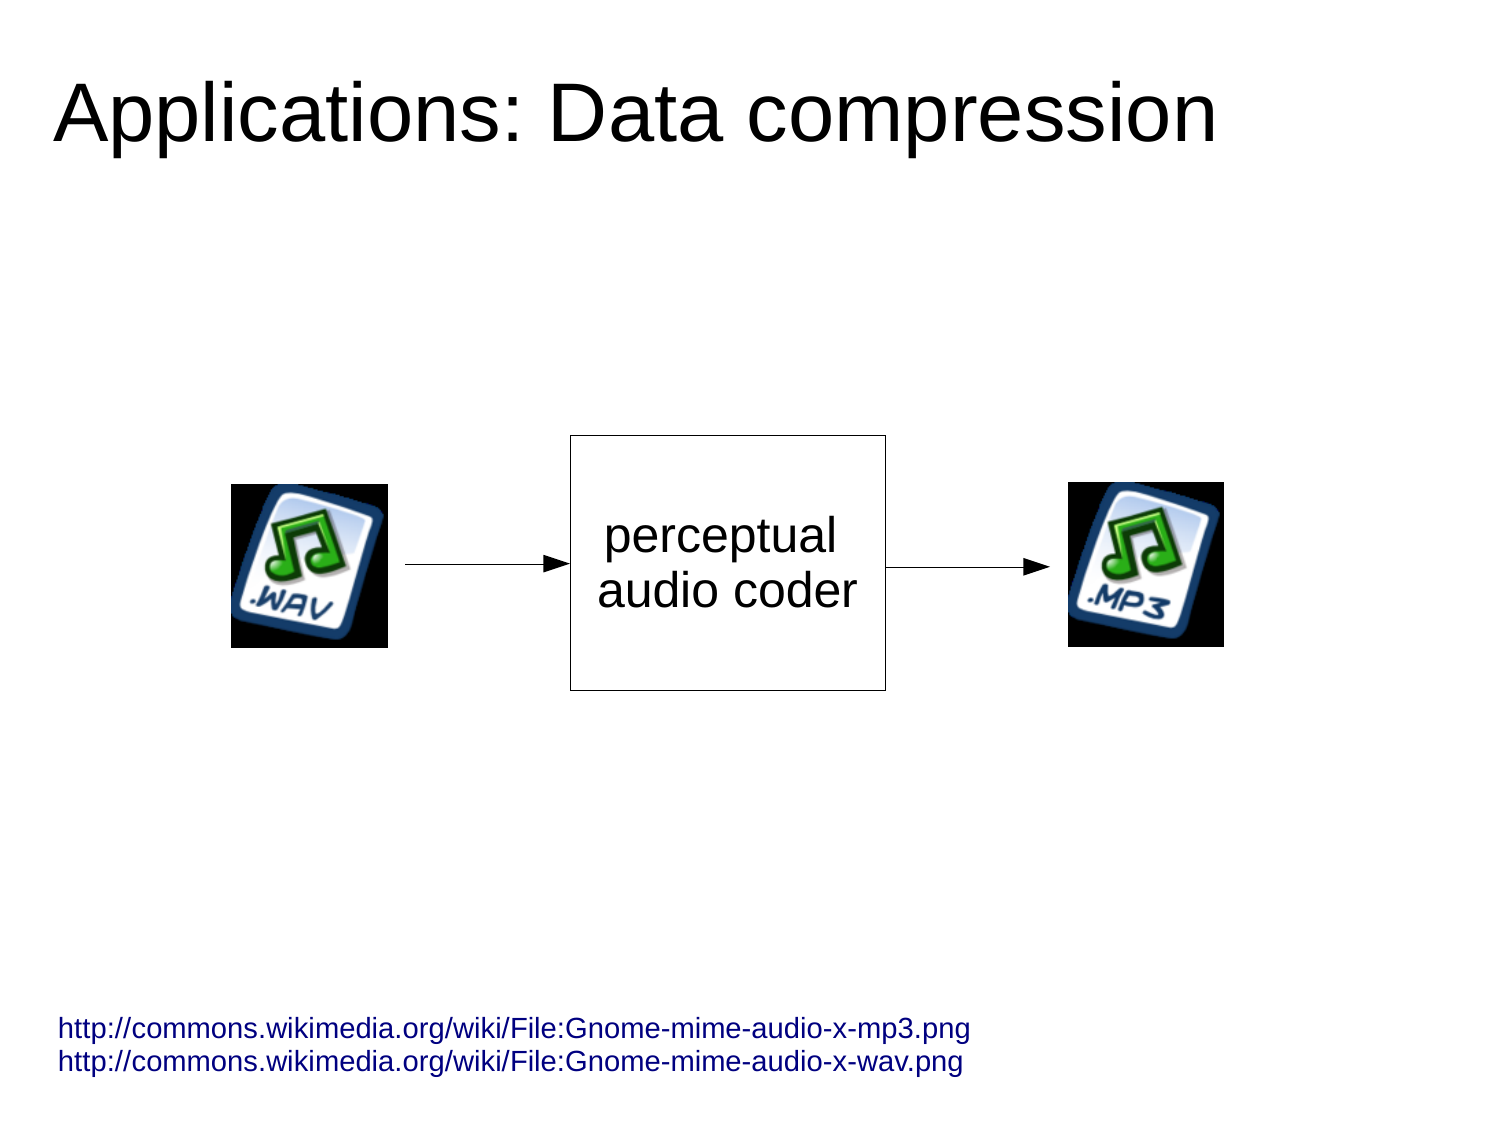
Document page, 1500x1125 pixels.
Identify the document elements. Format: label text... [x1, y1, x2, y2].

picture [231, 484, 388, 648]
text_box http://commons.wikimedia.org/wiki/File:Gnome-mime-audio-x-mp3.png http://commons.wikimedia.org/wiki/File:Gnome-mime-audio-x-wav.png [43, 1005, 985, 1086]
picture [1068, 482, 1224, 647]
title Applications: Data compression [53, 18, 1403, 207]
text_box perceptual audio coder [570, 435, 886, 691]
